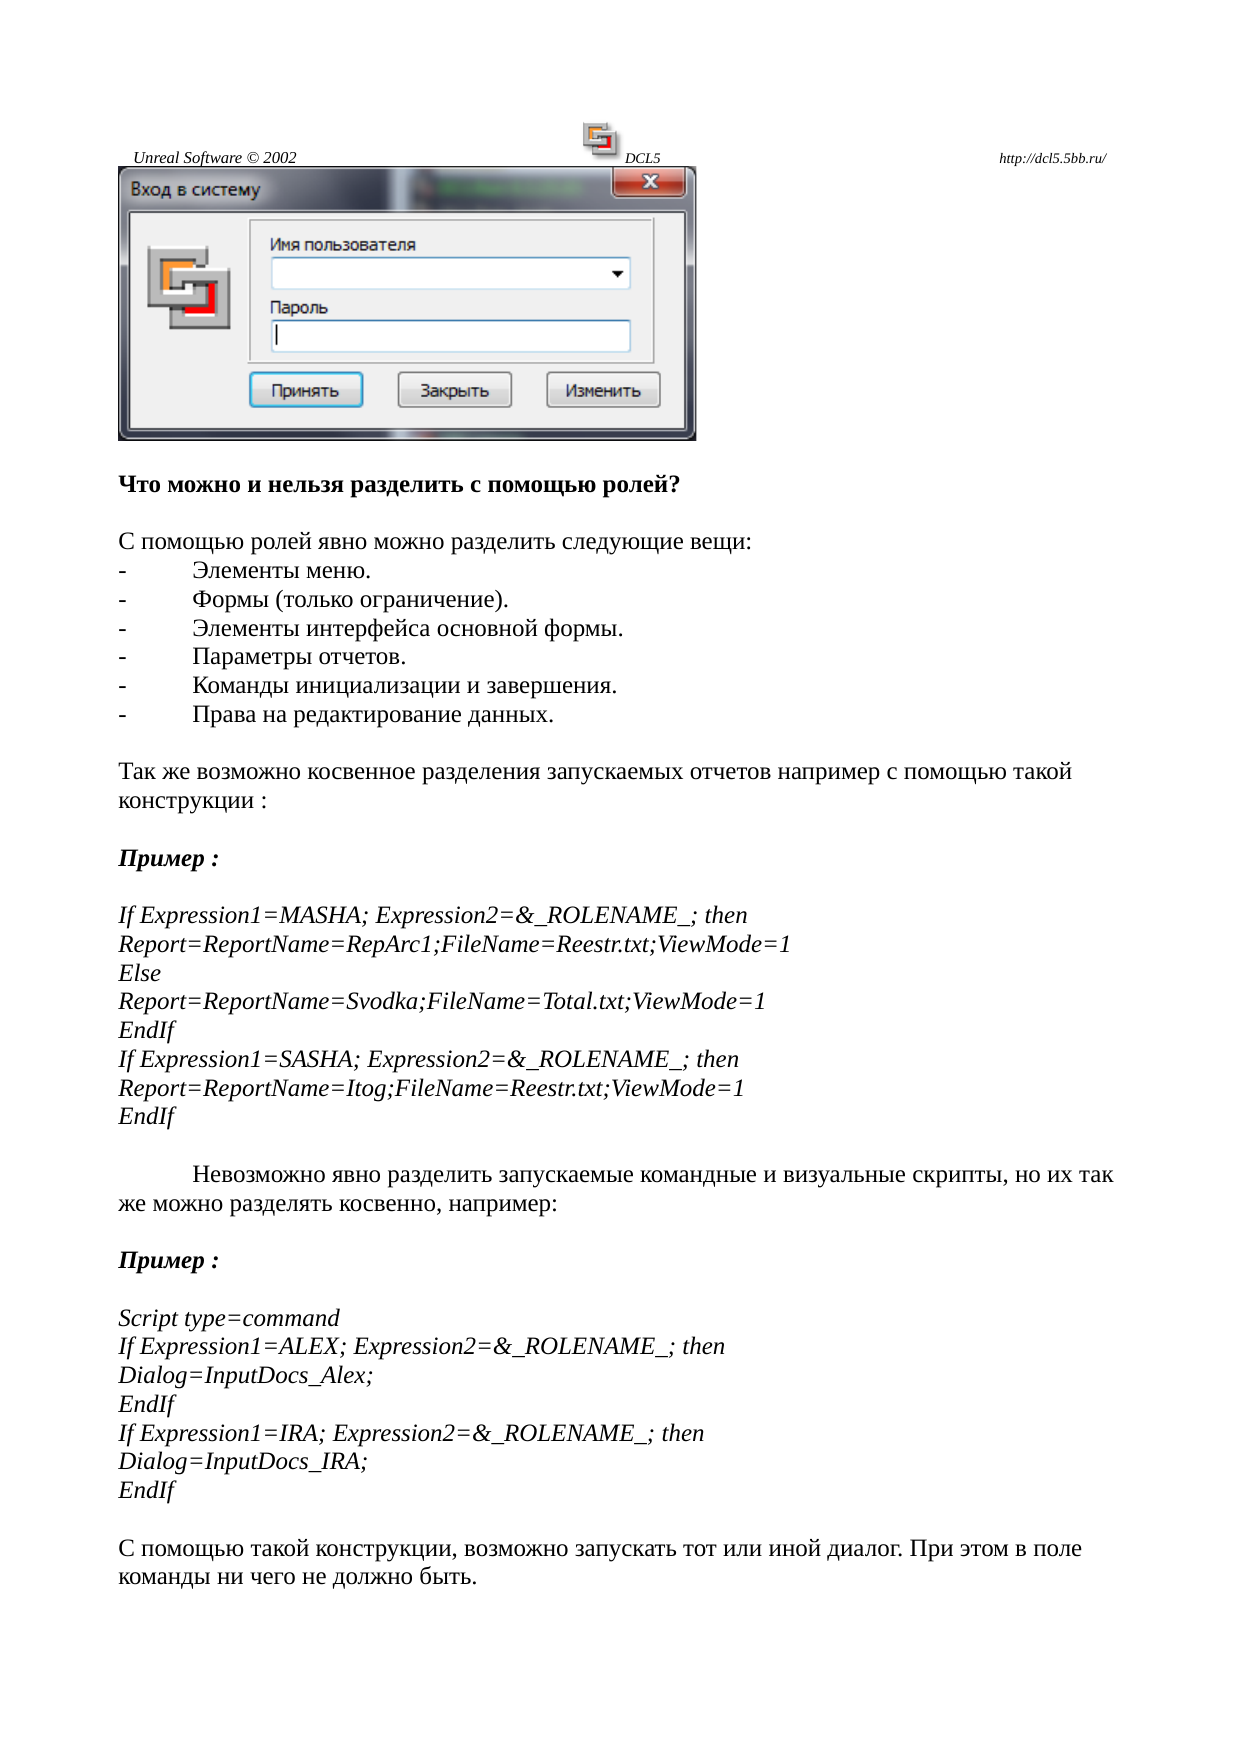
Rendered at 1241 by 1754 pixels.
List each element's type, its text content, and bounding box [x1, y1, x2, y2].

text Пример : [118, 1245, 1122, 1274]
text Пример : [118, 843, 1122, 871]
text Report=ReportName=Svodka;FileName=Total.txt;ViewMode=1 [118, 986, 1122, 1015]
picture [579, 118, 625, 164]
text С помощью такой конструкции, возможно запускать тот или иной диалог. При этом в поле команды ни чего не должно быть. [118, 1533, 1122, 1590]
text Report=ReportName=Itog;FileName=Reestr.txt;ViewMode=1 [118, 1073, 1122, 1101]
text - Элементы меню. [118, 555, 1122, 584]
text If Expression1=IRA; Expression2=&_ROLENAME_; then [118, 1418, 1122, 1446]
text Else [118, 958, 1122, 986]
text С помощью ролей явно можно разделить следующие вещи: [118, 526, 1122, 555]
text EndIf [118, 1015, 1122, 1044]
text EndIf [118, 1475, 1122, 1504]
text - Права на редактирование данных. [118, 699, 1122, 728]
text Report=ReportName=RepArc1;FileName=Reestr.txt;ViewMode=1 [118, 929, 1122, 958]
text - Параметры отчетов. [118, 641, 1122, 670]
text If Expression1=ALEX; Expression2=&_ROLENAME_; then [118, 1331, 1122, 1360]
text Так же возможно косвенное разделения запускаемых отчетов например с помощью такой конструкции : [118, 756, 1122, 814]
text - Элементы интерфейса основной формы. [118, 613, 1122, 641]
text Script type=command [118, 1303, 1122, 1331]
text - Формы (только ограничение). [118, 584, 1122, 613]
text Dialog=InputDocs_IRA; [118, 1446, 1122, 1475]
text If Expression1=SASHA; Expression2=&_ROLENAME_; then [118, 1044, 1122, 1073]
text EndIf [118, 1101, 1122, 1130]
text EndIf [118, 1389, 1122, 1418]
text - Команды инициализации и завершения. [118, 670, 1122, 699]
text Что можно и нельзя разделить с помощью ролей? [118, 469, 1122, 498]
text Dialog=InputDocs_Alex; [118, 1360, 1122, 1389]
picture [118, 166, 697, 441]
text Невозможно явно разделить запускаемые командные и визуальные скрипты, но их так же можно разделять косвенно, например: [118, 1159, 1122, 1216]
text If Expression1=MASHA; Expression2=&_ROLENAME_; then [118, 900, 1122, 929]
